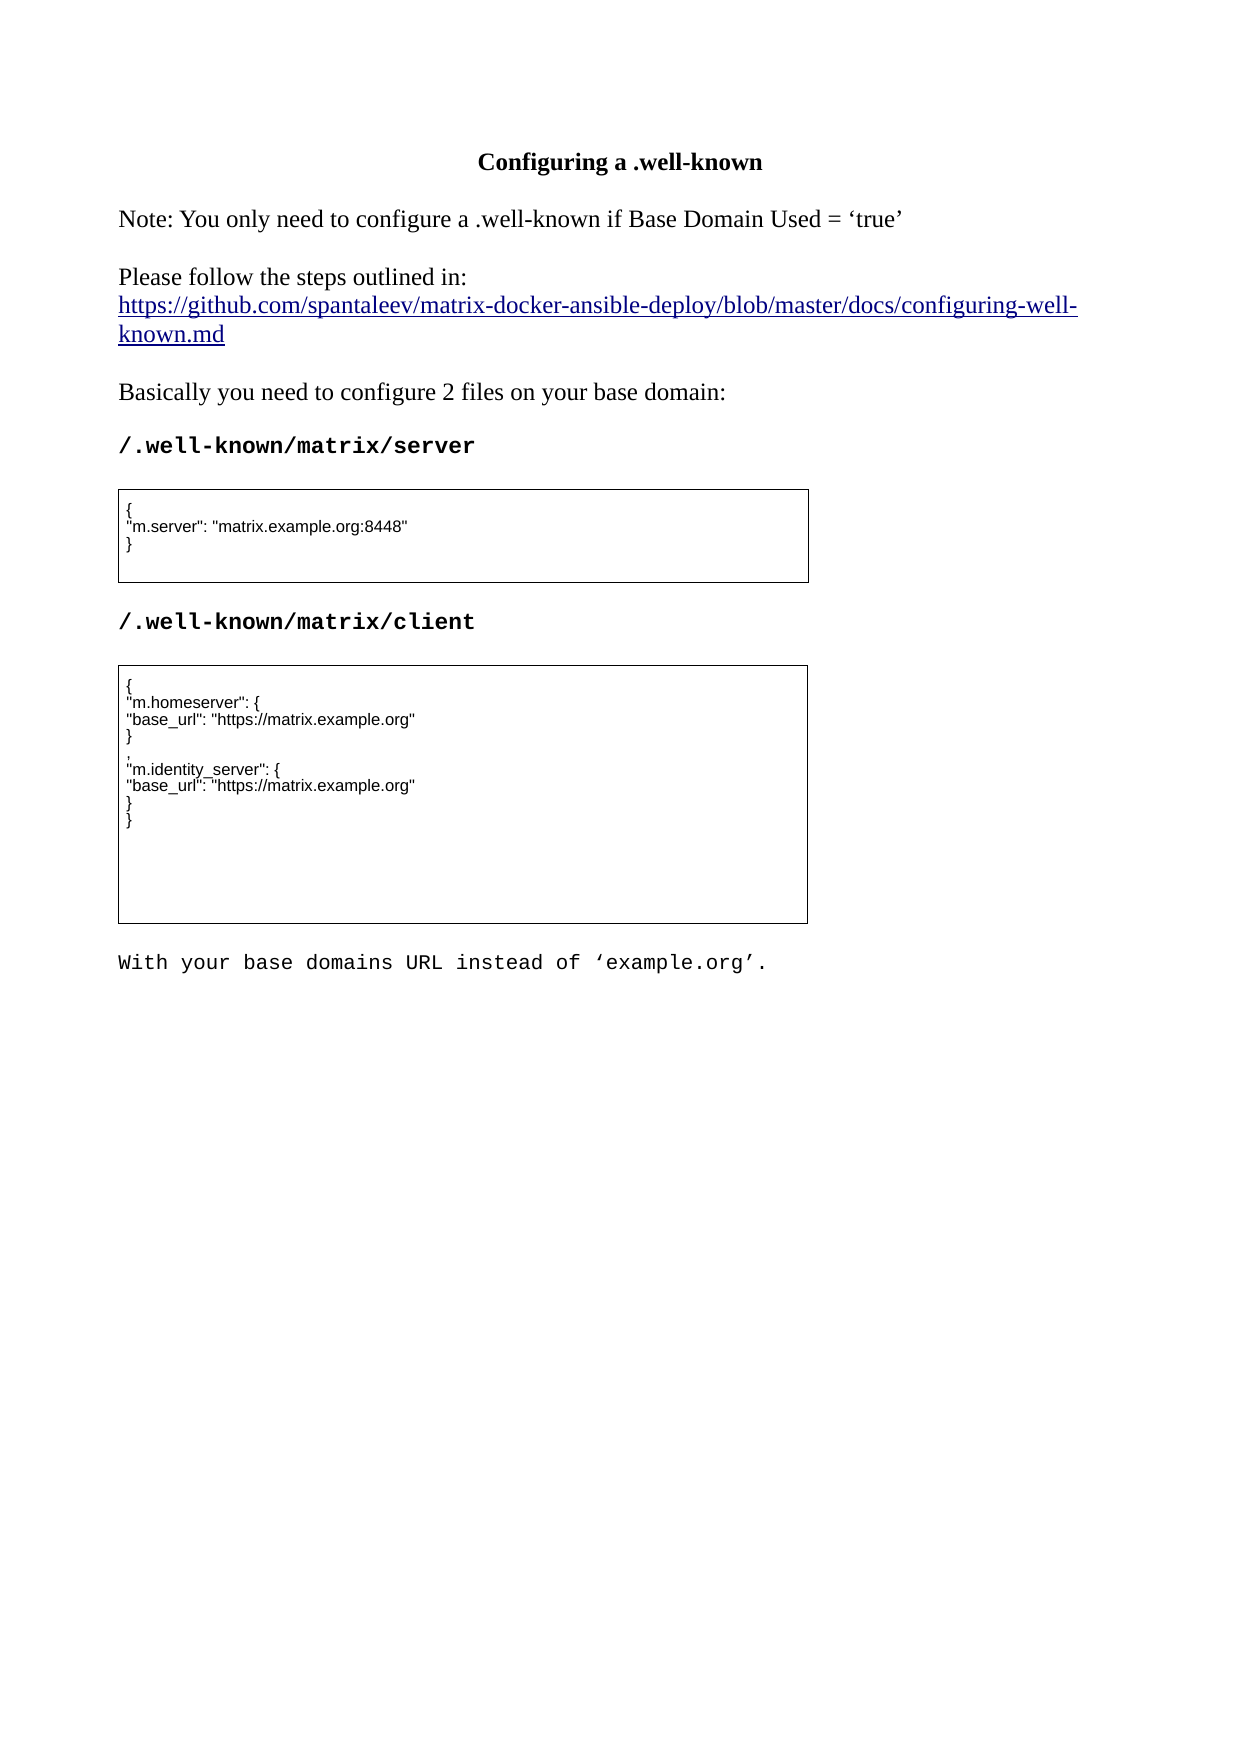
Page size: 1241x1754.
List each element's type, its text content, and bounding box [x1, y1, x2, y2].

text Configuring a .well-known [118, 147, 1122, 176]
text /.well-known/matrix/server [118, 434, 1122, 460]
text Basically you need to configure 2 files on your base domain: [118, 377, 1122, 406]
text With your base domains URL instead of ‘example.org’. [118, 952, 1122, 976]
text Note: You only need to configure a .well-known if Base Domain Used = ‘true’ [118, 204, 1122, 233]
text /.well-known/matrix/client [118, 610, 1122, 636]
text Please follow the steps outlined in: https://github.com/spantaleev/matrix-docker-ansible-deploy/blob/master/docs/configuring-well-known.md [118, 262, 1122, 348]
